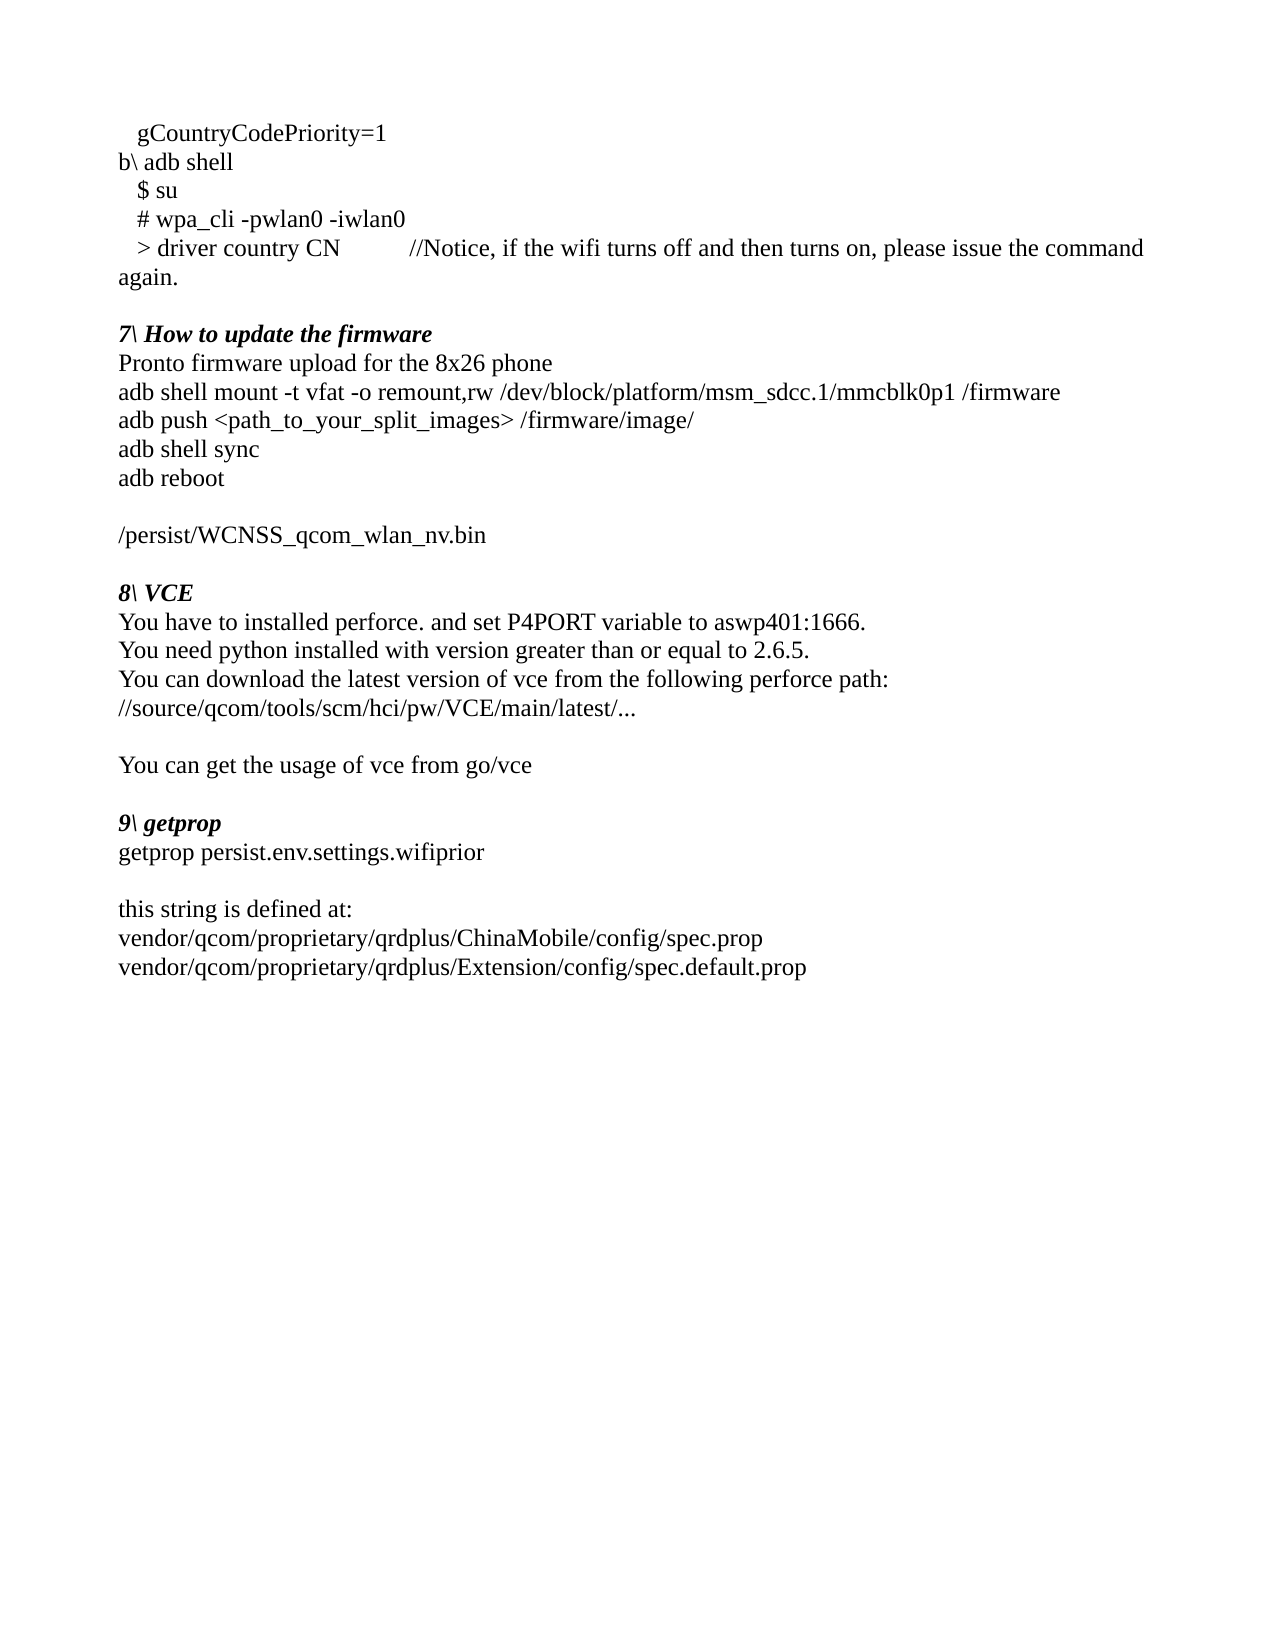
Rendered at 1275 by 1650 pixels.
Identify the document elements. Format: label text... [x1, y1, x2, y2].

text adb reboot [118, 463, 1157, 492]
text this string is defined at: [118, 894, 1157, 923]
text /persist/WCNSS_qcom_wlan_nv.bin [118, 521, 1157, 549]
text You have to installed perforce. and set P4PORT variable to aswp401:1666. [118, 607, 1157, 636]
text $ su [118, 176, 1157, 204]
text You need python installed with version greater than or equal to 2.6.5. [118, 636, 1157, 664]
text adb push <path_to_your_split_images> /firmware/image/ [118, 406, 1157, 434]
text vendor/qcom/proprietary/qrdplus/ChinaMobile/config/spec.prop [118, 923, 1157, 952]
text adb shell sync [118, 434, 1157, 463]
text # wpa_cli -pwlan0 -iwlan0 [118, 204, 1157, 233]
text getprop persist.env.settings.wifiprior [118, 837, 1157, 866]
text gCountryCodePriority=1 [118, 118, 1157, 147]
text Pronto firmware upload for the 8x26 phone [118, 348, 1157, 377]
text > driver country CN //Notice, if the wifi turns off and then turns on, please issue the command again. [118, 233, 1157, 291]
text b\ adb shell [118, 147, 1157, 176]
text 7\ How to update the firmware [118, 319, 1157, 348]
text You can get the usage of vce from go/vce [118, 751, 1157, 779]
text adb shell mount -t vfat -o remount,rw /dev/block/platform/msm_sdcc.1/mmcblk0p1 /firmware [118, 377, 1157, 406]
text 8\ VCE [118, 578, 1157, 607]
text 9\ getprop [118, 808, 1157, 837]
text You can download the latest version of vce from the following perforce path: //source/qcom/tools/scm/hci/pw/VCE/main/latest/... [118, 664, 1157, 722]
text vendor/qcom/proprietary/qrdplus/Extension/config/spec.default.prop [118, 952, 1157, 981]
